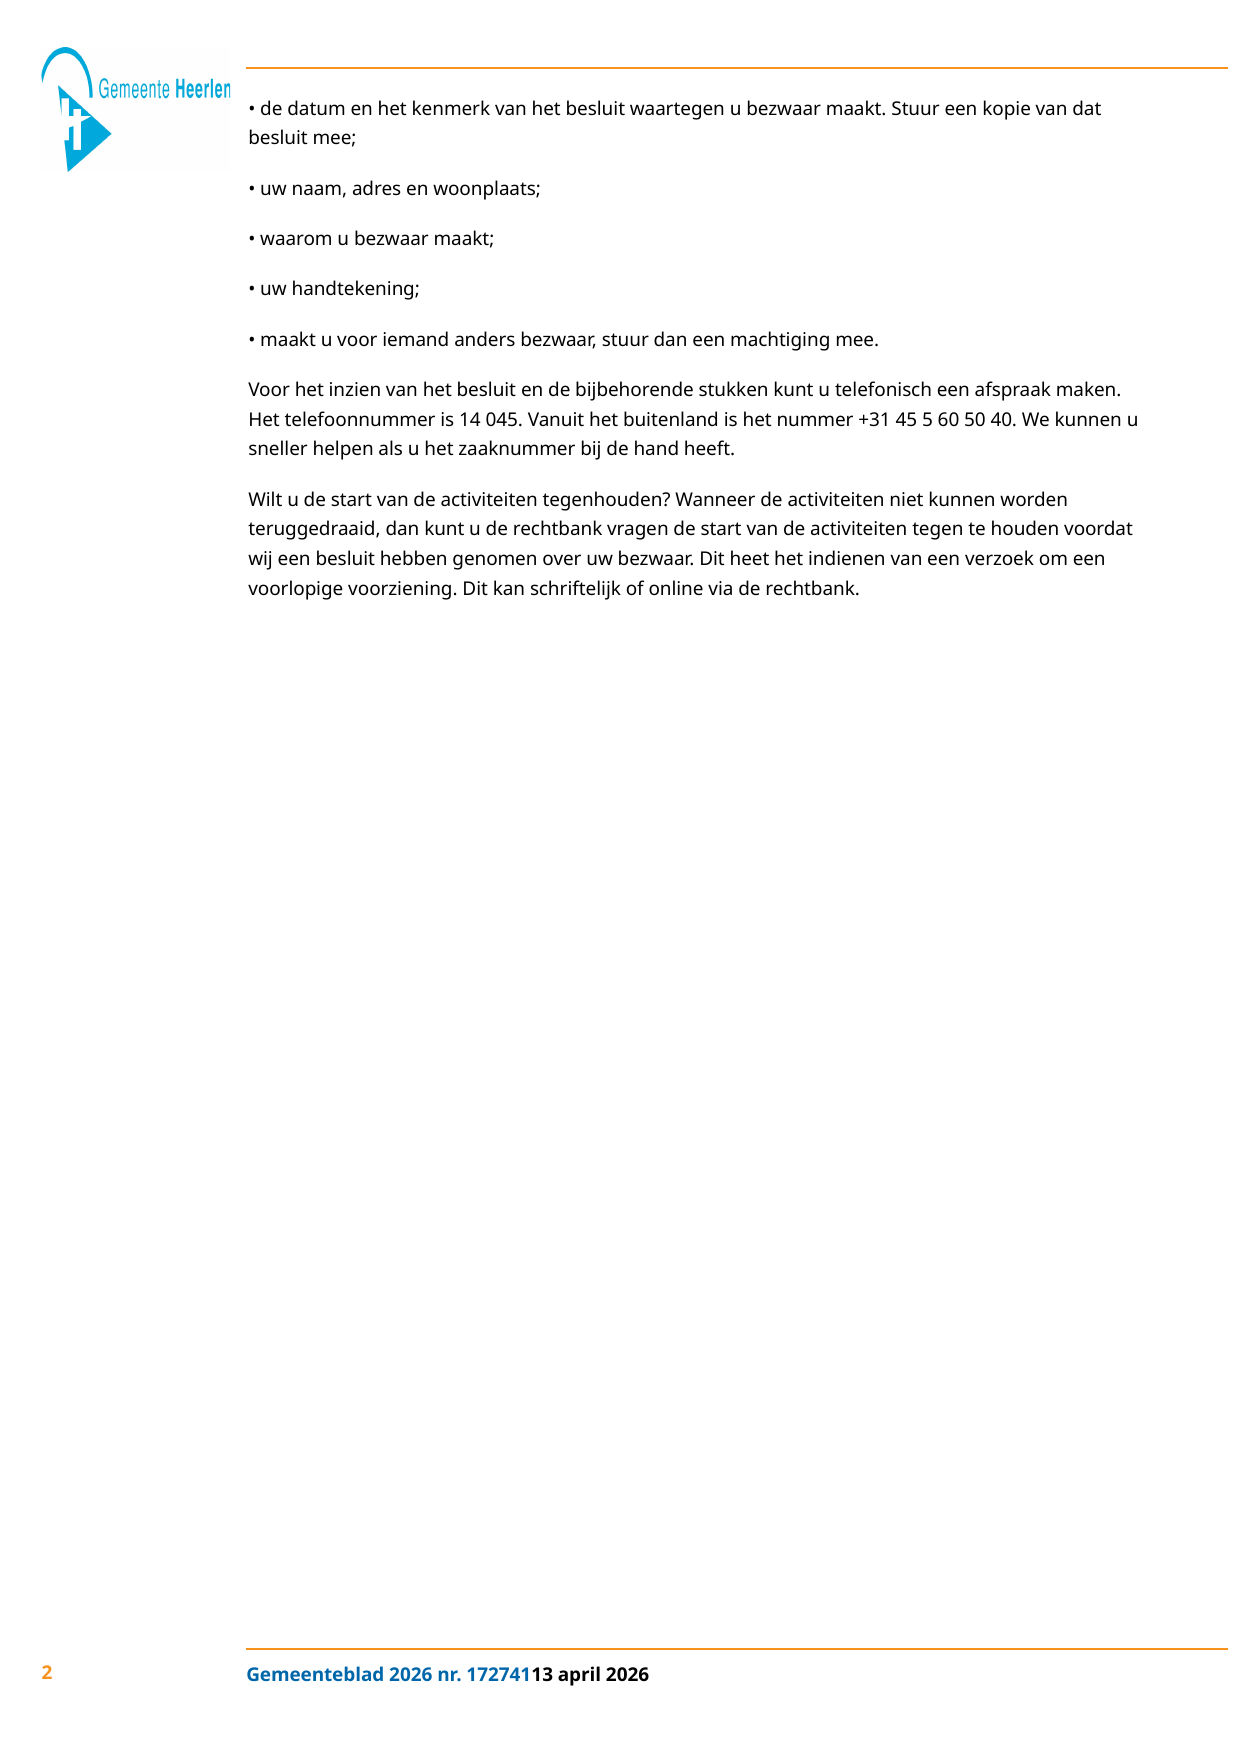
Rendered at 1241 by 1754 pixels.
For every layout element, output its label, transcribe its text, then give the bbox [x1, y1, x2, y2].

text Voor het inzien van het besluit en de bijbehorende stukken kunt u telefonisch een afspraak maken. Het telefoonnummer is 14 045. Vanuit het buitenland is het nummer +31 45 5 60 50 40. We kunnen u sneller helpen als u het zaaknummer bij de hand heeft. [248, 376, 1152, 461]
text • maakt u voor iemand anders bezwaar, stuur dan een machtiging mee. [248, 326, 1152, 352]
text • uw handtekening; [248, 276, 1152, 301]
picture [41, 47, 231, 172]
picture [41, 47, 59, 70]
text • waarom u bezwaar maakt; [248, 225, 1152, 251]
text Wilt u de start van de activiteiten tegenhouden? Wanneer de activiteiten niet kunnen worden teruggedraaid, dan kunt u de rechtbank vragen de start van de activiteiten tegen te houden voordat wij een besluit hebben genomen over uw bezwaar. Dit heet het indienen van een verzoek om een voorlopige voorziening. Dit kan schriftelijk of online via de rechtbank. [248, 486, 1152, 601]
text • de datum en het kenmerk van het besluit waartegen u bezwaar maakt. Stuur een kopie van dat besluit mee; [248, 95, 1152, 150]
text • uw naam, adres en woonplaats; [248, 175, 1152, 201]
